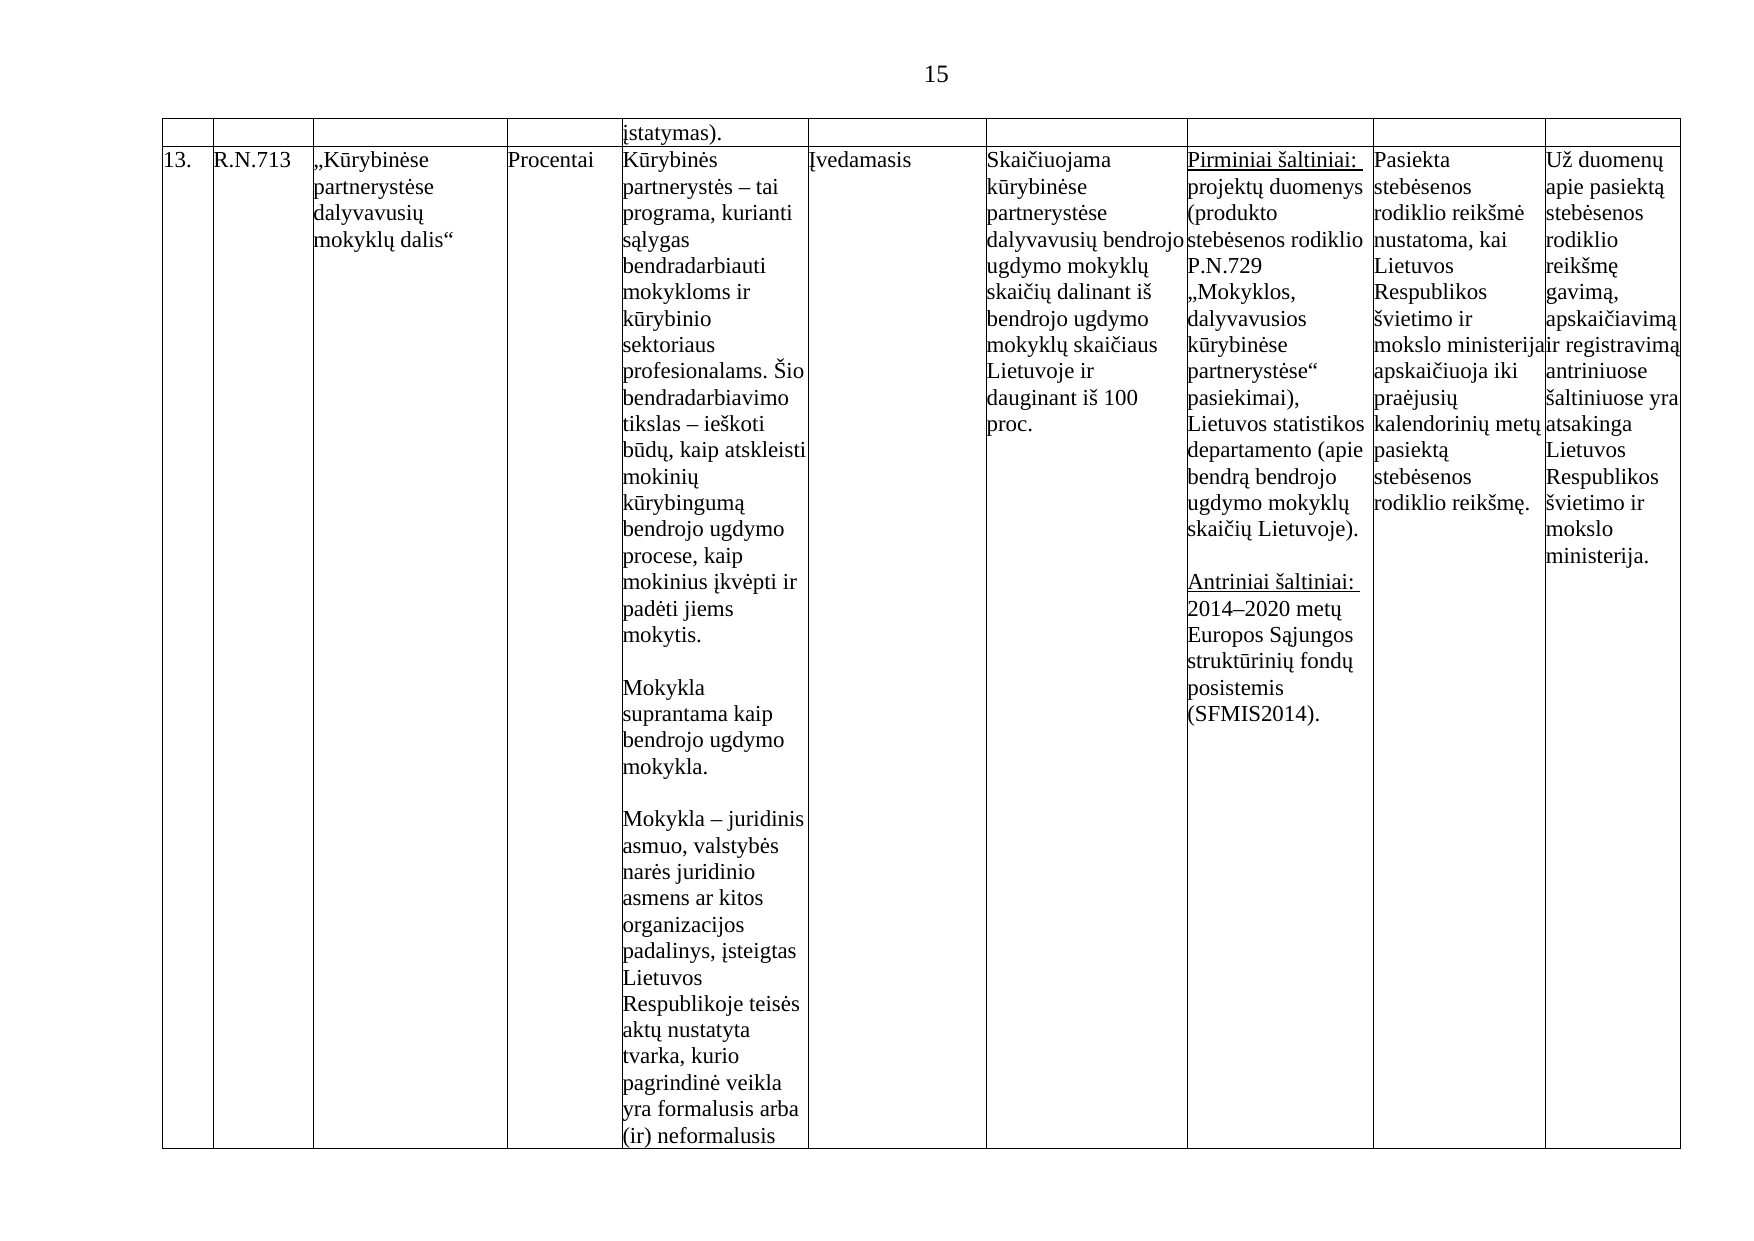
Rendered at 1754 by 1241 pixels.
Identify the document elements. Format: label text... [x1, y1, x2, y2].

table_cell „Kūrybinėse partnerystėse dalyvavusių mokyklų dalis“ [314, 147, 507, 1148]
table_cell [1188, 119, 1373, 146]
table_cell [1374, 119, 1545, 146]
table_cell Skaičiuojama kūrybinėse partnerystėse dalyvavusių bendrojo ugdymo mokyklų skaičių dalinant iš bendrojo ugdymo mokyklų skaičiaus Lietuvoje ir dauginant iš 100 proc. [987, 147, 1187, 1148]
table_cell [987, 119, 1187, 146]
table_cell [809, 119, 986, 146]
table_cell R.N.713 [214, 147, 313, 1148]
table_cell Už duomenų apie pasiektą stebėsenos rodiklio reikšmę gavimą, apskaičiavimą ir registravimą antriniuose šaltiniuose yra atsakinga Lietuvos Respublikos švietimo ir mokslo ministerija. [1546, 147, 1680, 1148]
table_cell [314, 119, 507, 146]
table_cell Įvedamasis [809, 147, 986, 1148]
table_cell 13. [163, 147, 213, 1148]
table_cell Pasiekta stebėsenos rodiklio reikšmė nustatoma, kai Lietuvos Respublikos švietimo ir mokslo ministerija apskaičiuoja iki praėjusių kalendorinių metų pasiektą stebėsenos rodiklio reikšmę. [1374, 147, 1545, 1148]
table_cell įstatymas). [623, 119, 808, 146]
table_cell Procentai [508, 147, 622, 1148]
table_cell [508, 119, 622, 146]
table_cell Pirminiai šaltiniai: projektų duomenys (produkto stebėsenos rodiklio P.N.729 „Mokyklos, dalyvavusios kūrybinėse partnerystėse“ pasiekimai), Lietuvos statistikos departamento (apie bendrą bendrojo ugdymo mokyklų skaičių Lietuvoje). Antriniai šaltiniai: 2014–2020 metų Europos Sąjungos struktūrinių fondų posistemis (SFMIS2014). [1188, 147, 1373, 1148]
table_cell [163, 119, 213, 146]
table_cell [214, 119, 313, 146]
table_cell Kūrybinės partnerystės – tai programa, kurianti sąlygas bendradarbiauti mokykloms ir kūrybinio sektoriaus profesionalams. Šio bendradarbiavimo tikslas – ieškoti būdų, kaip atskleisti mokinių kūrybingumą bendrojo ugdymo procese, kaip mokinius įkvėpti ir padėti jiems mokytis. Mokykla suprantama kaip bendrojo ugdymo mokykla. Mokykla – juridinis asmuo, valstybės narės juridinio asmens ar kitos organizacijos padalinys, įsteigtas Lietuvos Respublikoje teisės aktų nustatyta tvarka, kurio pagrindinė veikla yra formalusis arba (ir) neformalusis [623, 147, 808, 1148]
